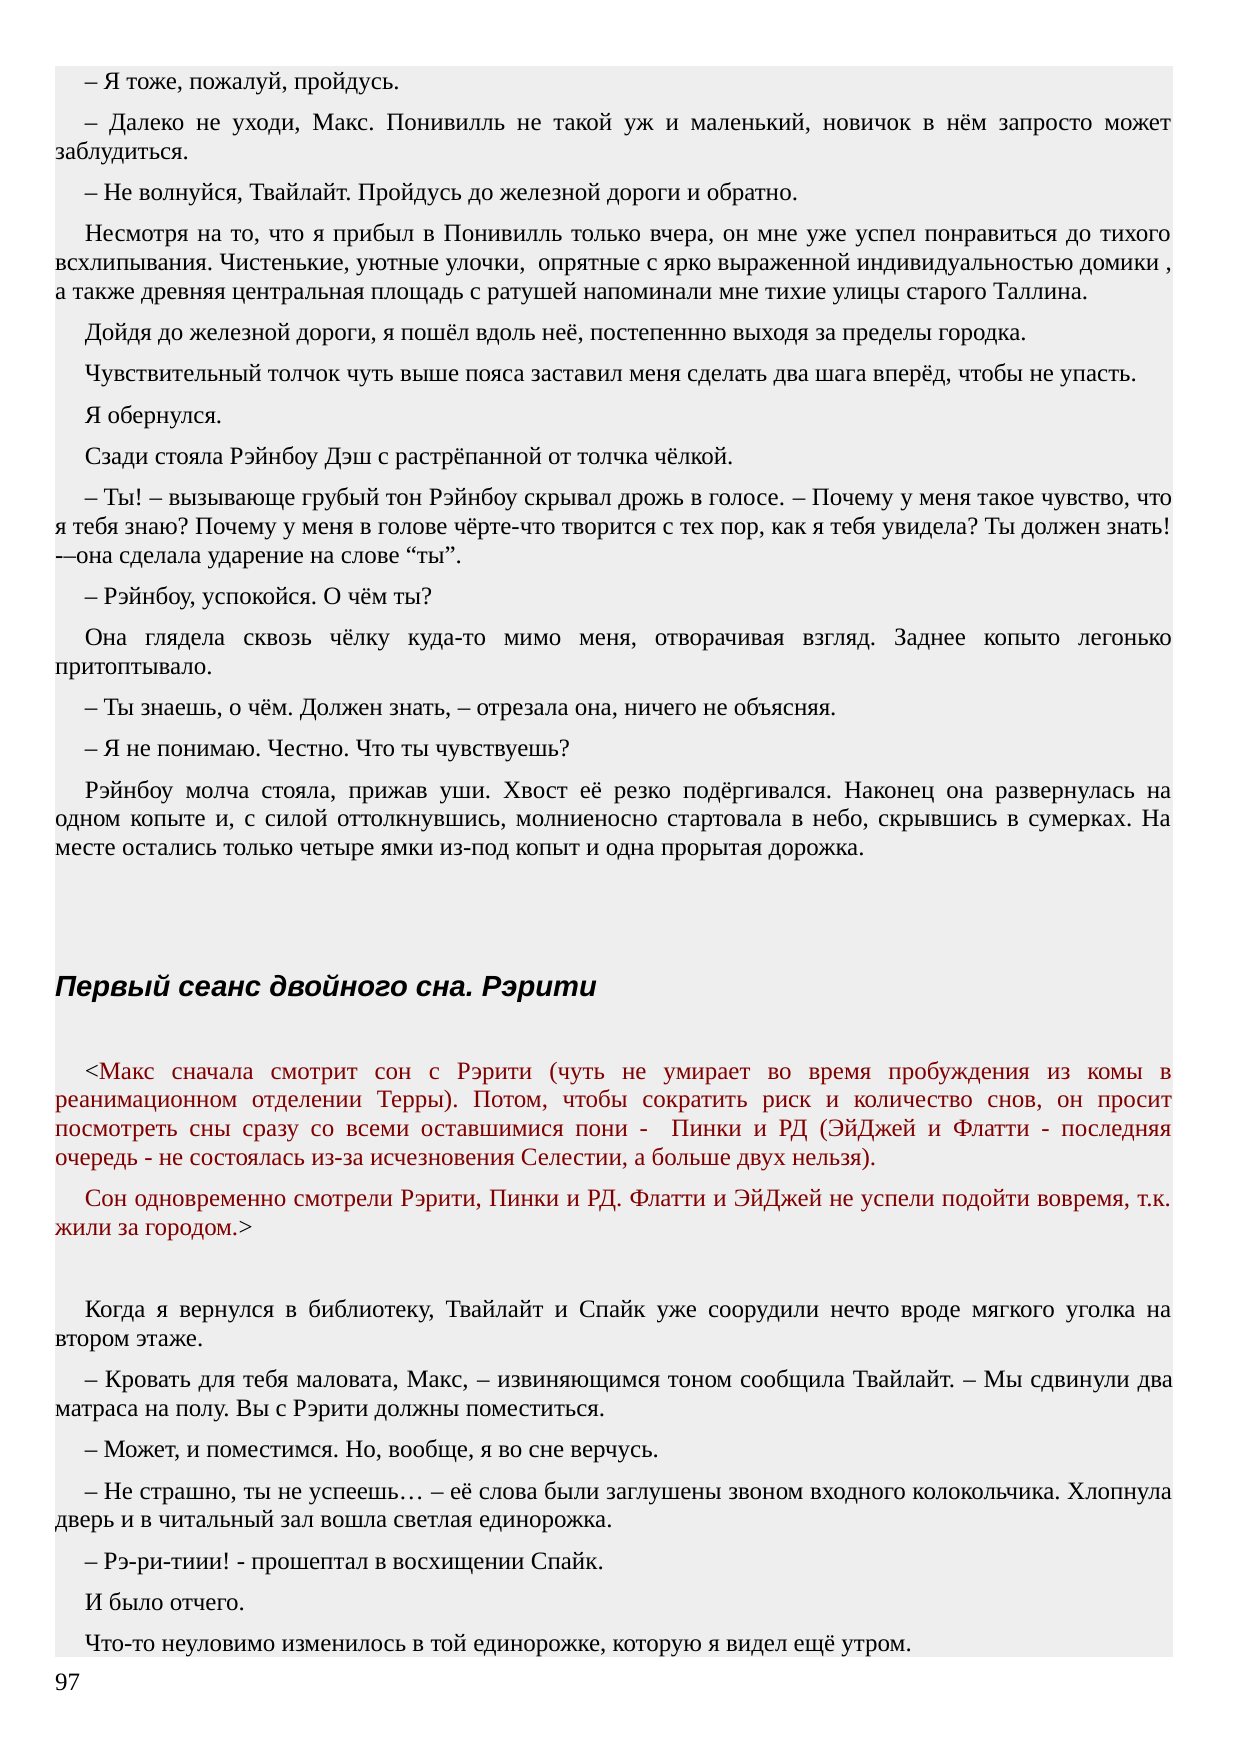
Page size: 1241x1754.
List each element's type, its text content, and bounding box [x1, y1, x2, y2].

text – Ты знаешь, о чём. Должен знать, – отрезала она, ничего не объясняя. [55, 692, 1173, 721]
text – Кровать для тебя маловата, Макс, – извиняющимся тоном сообщила Твайлайт. – Мы сдвинули два матраса на полу. Вы с Рэрити должны поместиться. [55, 1364, 1173, 1422]
text – Рэйнбоу, успокойся. О чём ты? [55, 581, 1173, 610]
text – Ты! – вызывающе грубый тон Рэйнбоу скрывал дрожь в голосе. – Почему у меня такое чувство, что я тебя знаю? Почему у меня в голове чёрте-что творится с тех пор, как я тебя увидела? Ты должен знать! -–она сделала ударение на слове “ты”. [55, 482, 1173, 568]
text Я обернулся. [55, 400, 1173, 428]
text – Не страшно, ты не успеешь… – её слова были заглушены звоном входного колокольчика. Хлопнула дверь и в читальный зал вошла светлая единорожка. [55, 1476, 1173, 1533]
text Когда я вернулся в библиотеку, Твайлайт и Спайк уже соорудили нечто вроде мягкого уголка на втором этаже. [55, 1294, 1173, 1352]
text – Далеко не уходи, Макс. Понивилль не такой уж и маленький, новичок в нём запросто может заблудиться. [55, 107, 1173, 165]
text Что-то неуловимо изменилось в той единорожке, которую я видел ещё утром. [55, 1628, 1173, 1657]
text Сон одновременно смотрели Рэрити, Пинки и РД. Флатти и ЭйДжей не успели подойти вовремя, т.к. жили за городом.> [55, 1183, 1173, 1241]
text И было отчего. [55, 1587, 1173, 1616]
text – Не волнуйся, Твайлайт. Пройдусь до железной дороги и обратно. [55, 177, 1173, 206]
text – Рэ-ри-тиии! - прошептал в восхищении Спайк. [55, 1546, 1173, 1574]
text Сзади стояла Рэйнбоу Дэш с растрёпанной от толчка чёлкой. [55, 441, 1173, 470]
text Она глядела сквозь чёлку куда-то мимо меня, отворачивая взгляд. Заднее копыто легонько притоптывало. [55, 622, 1173, 680]
subtitle Первый сеанс двойного сна. Рэрити [55, 968, 1173, 1002]
text Дойдя до железной дороги, я пошёл вдоль неё, постепеннно выходя за пределы городка. [55, 317, 1173, 346]
text – Может, и поместимся. Но, вообще, я во сне верчусь. [55, 1434, 1173, 1463]
text <Макс сначала смотрит сон с Рэрити (чуть не умирает во время пробуждения из комы в реанимационном отделении Терры). Потом, чтобы сократить риск и количество снов, он просит посмотреть сны сразу со всеми оставшимися пони - Пинки и РД (ЭйДжей и Флатти - последняя очередь - не состоялась из-за исчезновения Селестии, а больше двух нельзя). [55, 1056, 1173, 1171]
text – Я не понимаю. Честно. Что ты чувствуешь? [55, 733, 1173, 762]
text – Я тоже, пожалуй, пройдусь. [55, 66, 1173, 95]
text Рэйнбоу молча стояла, прижав уши. Хвост её резко подёргивался. Наконец она развернулась на одном копыте и, с силой оттолкнувшись, молниеносно стартовала в небо, скрывшись в сумерках. На месте остались только четыре ямки из-под копыт и одна прорытая дорожка. [55, 775, 1173, 861]
text Чувствительный толчок чуть выше пояса заставил меня сделать два шага вперёд, чтобы не упасть. [55, 358, 1173, 387]
text Несмотря на то, что я прибыл в Понивилль только вчера, он мне уже успел понравиться до тихого всхлипывания. Чистенькие, уютные улочки, опрятные с ярко выраженной индивидуальностью домики , а также древняя центральная площадь с ратушей напоминали мне тихие улицы старого Таллина. [55, 218, 1173, 305]
